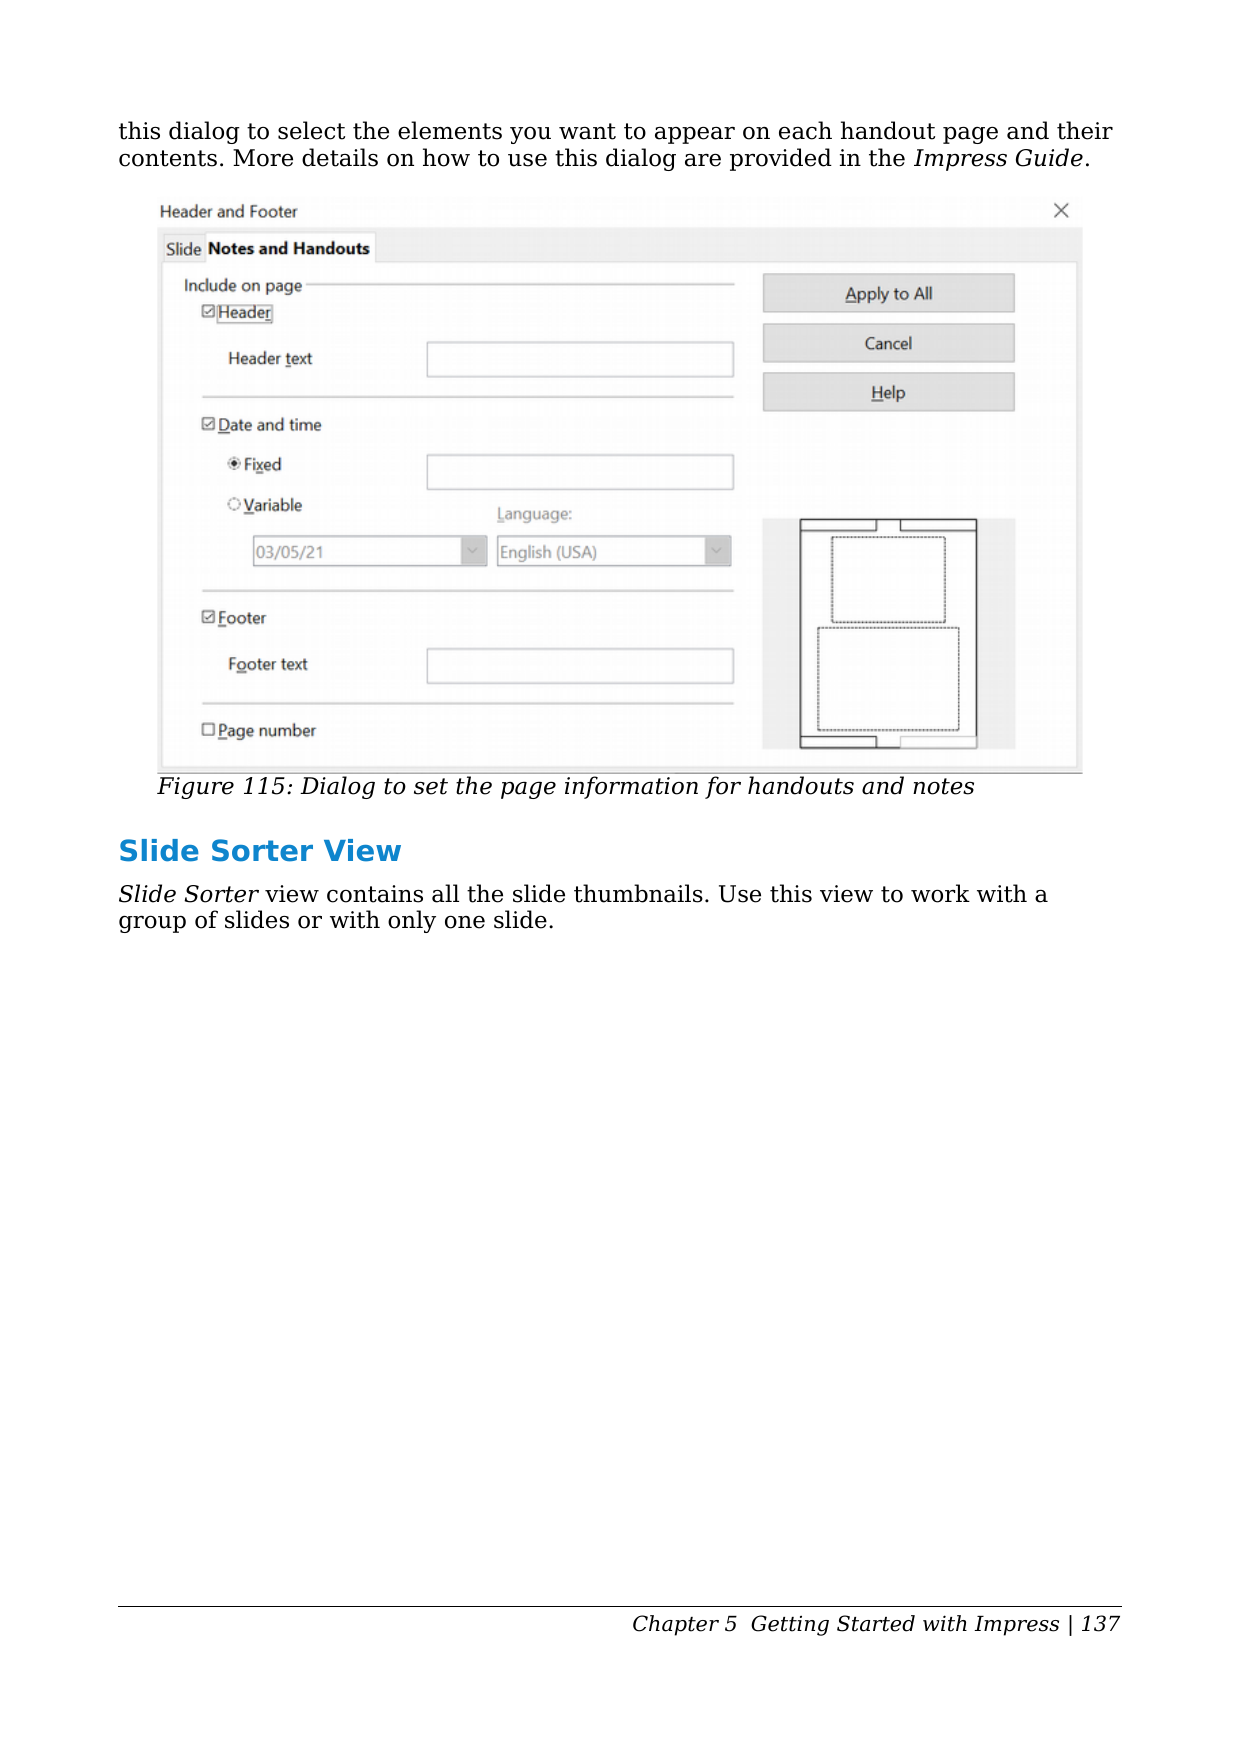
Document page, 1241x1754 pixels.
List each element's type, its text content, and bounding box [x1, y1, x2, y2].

picture [157, 196, 1083, 774]
text Figure 115: Dialog to set the page information for handouts and notes [157, 774, 1083, 800]
subtitle Slide Sorter View [118, 835, 1122, 869]
text this dialog to select the elements you want to appear on each handout page and their contents. More details on how to use this dialog are provided in the Impress Guide. [118, 118, 1122, 171]
text Slide Sorter view contains all the slide thumbnails. Use this view to work with a group of slides or with only one slide. [118, 881, 1122, 934]
